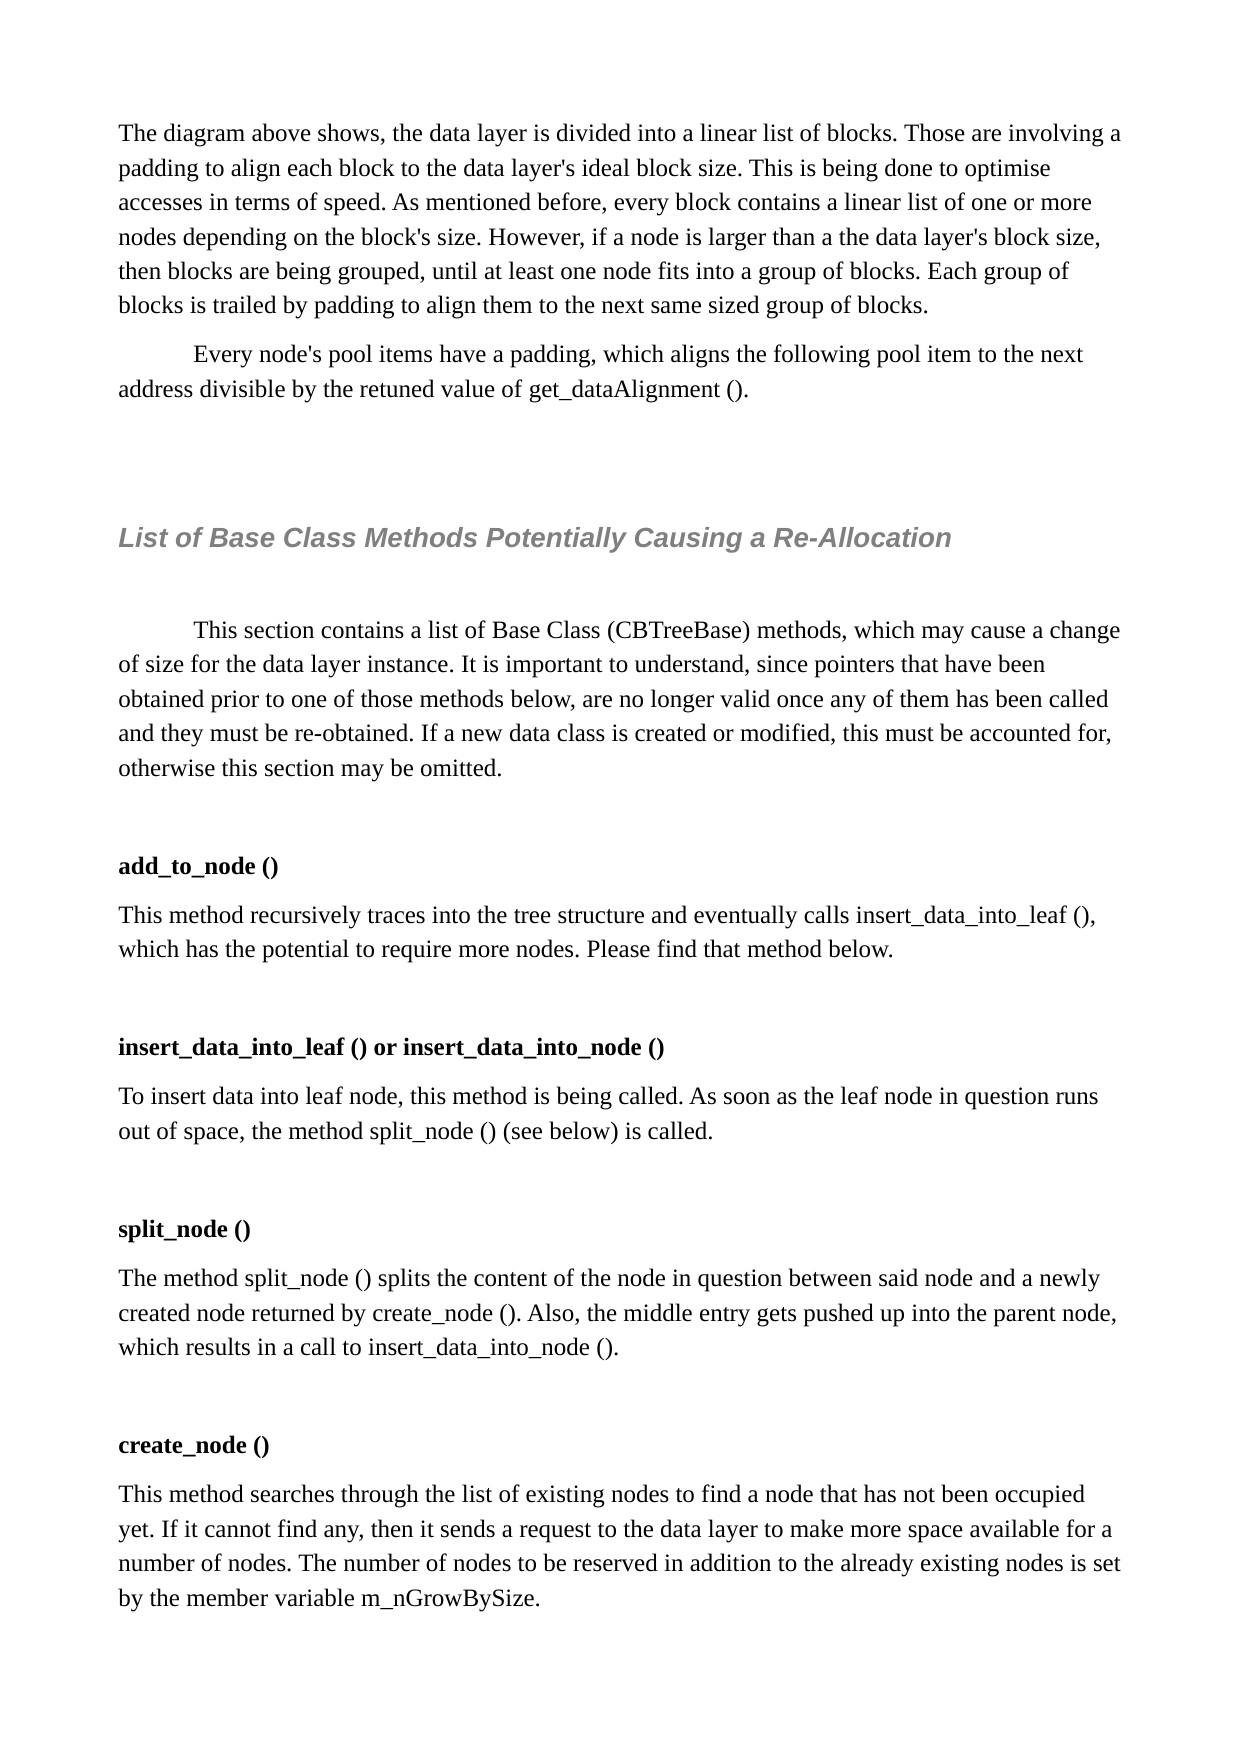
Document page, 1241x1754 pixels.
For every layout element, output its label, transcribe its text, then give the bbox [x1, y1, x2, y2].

subtitle List of Base Class Methods Potentially Causing a Re-Allocation [118, 521, 1122, 553]
text Every node's pool items have a padding, which aligns the following pool item to the next address divisible by the retuned value of get_dataAlignment (). [118, 339, 1122, 403]
text insert_data_into_leaf () or insert_data_into_node () [118, 1032, 1122, 1061]
text The diagram above shows, the data layer is divided into a linear list of blocks. Those are involving a padding to align each block to the data layer's ideal block size. This is being done to optimise accesses in terms of speed. As mentioned before, every block contains a linear list of one or more nodes depending on the block's size. However, if a node is larger than a the data layer's block size, then blocks are being grouped, until at least one node fits into a group of blocks. Each group of blocks is trailed by padding to align them to the next same sized group of blocks. [118, 118, 1122, 319]
text This method recursively traces into the tree structure and eventually calls insert_data_into_leaf (), which has the potential to require more nodes. Please find that method below. [118, 900, 1122, 963]
text split_node () [118, 1214, 1122, 1243]
text create_node () [118, 1430, 1122, 1459]
text add_to_node () [118, 851, 1122, 879]
text The method split_node () splits the content of the node in question between said node and a newly created node returned by create_node (). Also, the middle entry gets pushed up into the parent node, which results in a call to insert_data_into_node (). [118, 1263, 1122, 1361]
text This section contains a list of Base Class (CBTreeBase) methods, which may cause a change of size for the data layer instance. It is important to understand, since pointers that have been obtained prior to one of those methods below, are no longer valid once any of them has been called and they must be re-obtained. If a new data class is created or modified, this must be accounted for, otherwise this section may be omitted. [118, 615, 1122, 781]
text To insert data into leaf node, this method is being called. As soon as the leaf node in question runs out of space, the method split_node () (see below) is called. [118, 1081, 1122, 1145]
text This method searches through the list of existing nodes to find a node that has not been occupied yet. If it cannot find any, then it sends a request to the data layer to make more space available for a number of nodes. The number of nodes to be reserved in addition to the already existing nodes is set by the member variable m_nGrowBySize. [118, 1479, 1122, 1611]
